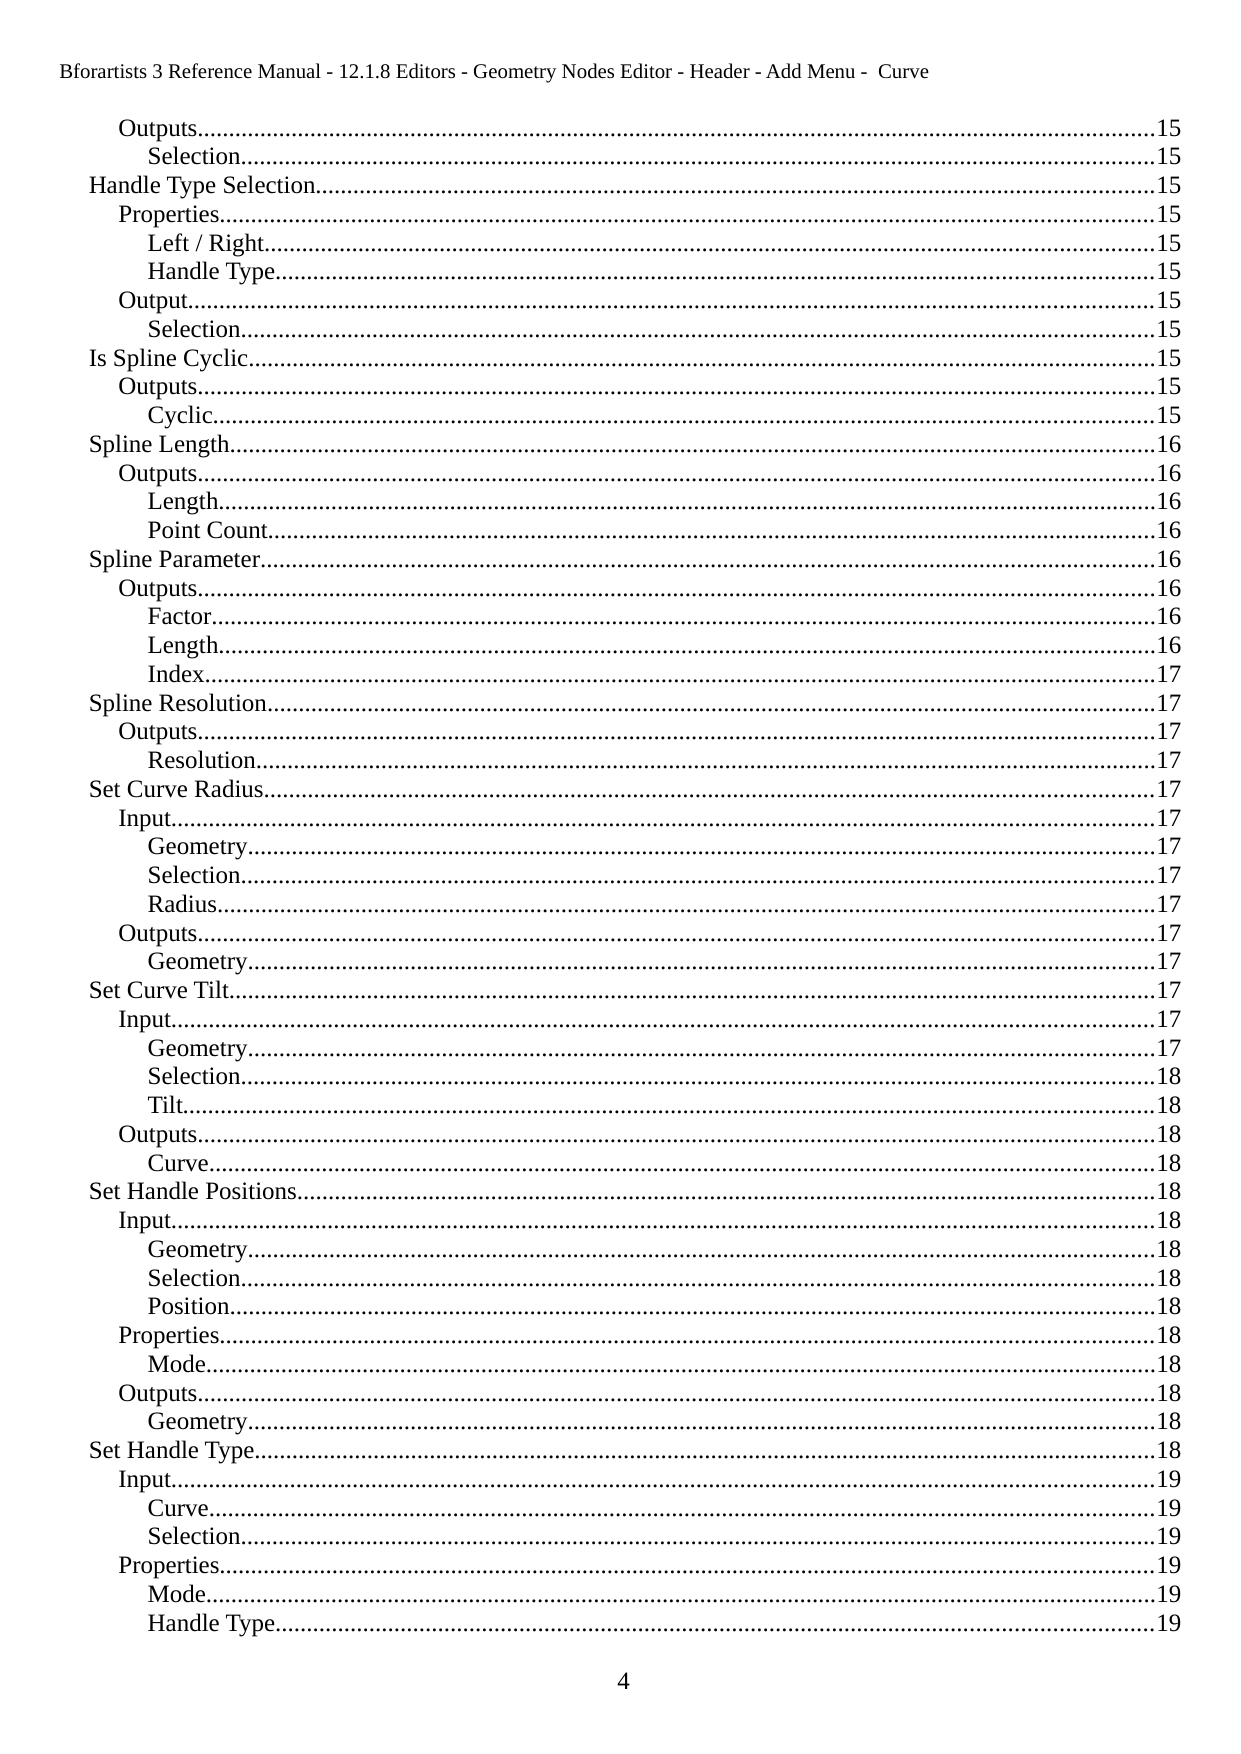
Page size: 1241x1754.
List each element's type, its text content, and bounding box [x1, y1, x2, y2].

text Outputs 17 [118, 918, 1181, 946]
text Tilt 18 [147, 1090, 1181, 1119]
text Outputs 18 [118, 1378, 1181, 1406]
text Is Spline Cyclic 15 [88, 343, 1181, 371]
text Spline Length 16 [88, 429, 1181, 458]
text Left / Right 15 [147, 228, 1181, 256]
text Length 16 [147, 630, 1181, 659]
text Handle Type Selection 15 [88, 170, 1181, 199]
text Length 16 [147, 486, 1181, 515]
text Mode 19 [147, 1579, 1181, 1608]
text Curve 18 [147, 1148, 1181, 1176]
text Outputs 18 [118, 1119, 1181, 1148]
text Set Handle Type 18 [88, 1435, 1181, 1464]
text Geometry 18 [147, 1406, 1181, 1435]
text Selection 17 [147, 860, 1181, 889]
text Set Curve Tilt 17 [88, 975, 1181, 1004]
text Input 17 [118, 803, 1181, 831]
text Geometry 17 [147, 946, 1181, 975]
text Properties 18 [118, 1320, 1181, 1349]
text Selection 15 [147, 141, 1181, 170]
text Outputs 16 [118, 458, 1181, 486]
text Spline Resolution 17 [88, 688, 1181, 716]
text Selection 18 [147, 1263, 1181, 1291]
text Outputs 17 [118, 716, 1181, 745]
text Selection 19 [147, 1521, 1181, 1550]
text Input 18 [118, 1205, 1181, 1234]
text Set Curve Radius 17 [88, 774, 1181, 803]
text Properties 19 [118, 1550, 1181, 1579]
text Handle Type 15 [147, 256, 1181, 285]
text Spline Parameter 16 [88, 544, 1181, 573]
text Selection 15 [147, 314, 1181, 343]
text Mode 18 [147, 1349, 1181, 1378]
text Geometry 18 [147, 1234, 1181, 1263]
text Handle Type 19 [147, 1608, 1181, 1636]
text Outputs 15 [118, 113, 1181, 141]
text Outputs 15 [118, 371, 1181, 400]
text Cyclic 15 [147, 400, 1181, 429]
text Input 17 [118, 1004, 1181, 1033]
text Index 17 [147, 659, 1181, 688]
text Radius 17 [147, 889, 1181, 918]
text Outputs 16 [118, 573, 1181, 601]
text Selection 18 [147, 1061, 1181, 1090]
text Output 15 [118, 285, 1181, 314]
text Resolution 17 [147, 745, 1181, 774]
text Properties 15 [118, 199, 1181, 228]
text Point Count 16 [147, 515, 1181, 544]
text Input 19 [118, 1464, 1181, 1493]
text Geometry 17 [147, 831, 1181, 860]
text Curve 19 [147, 1493, 1181, 1521]
text Set Handle Positions 18 [88, 1176, 1181, 1205]
text Geometry 17 [147, 1033, 1181, 1061]
text Factor 16 [147, 601, 1181, 630]
text Position 18 [147, 1291, 1181, 1320]
